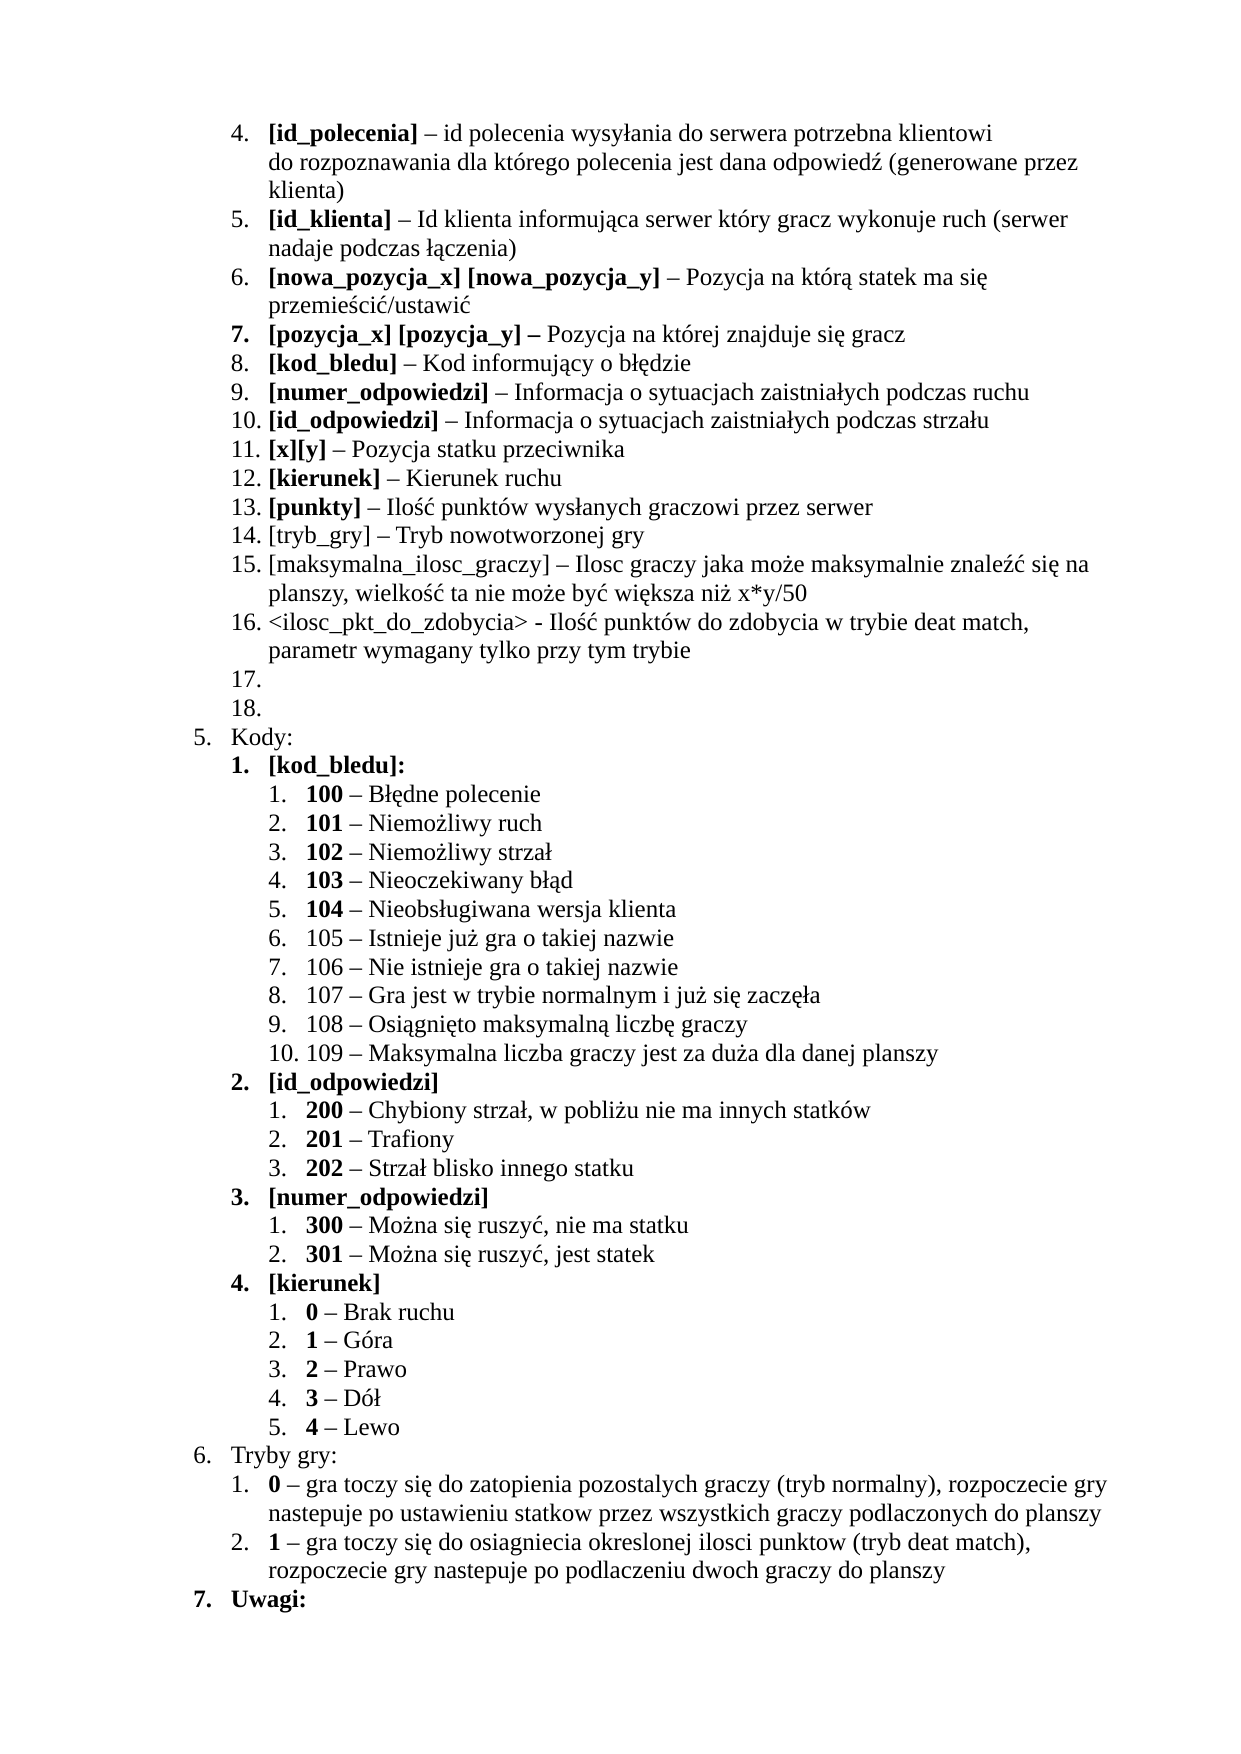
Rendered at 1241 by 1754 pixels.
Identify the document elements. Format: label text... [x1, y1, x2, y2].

list [id_polecenia] – id polecenia wysyłania do serwera potrzebna klientowi do rozpoznawania dla którego polecenia jest dana odpowiedź (generowane przez klienta) [231, 118, 1122, 204]
list [pozycja_x] [pozycja_y] – Pozycja na której znajduje się gracz [231, 319, 1122, 348]
list 108 – Osiągnięto maksymalną liczbę graczy [268, 1009, 1122, 1038]
list [punkty] – Ilość punktów wysłanych graczowi przez serwer [231, 492, 1122, 521]
list 105 – Istnieje już gra o takiej nazwie [268, 923, 1122, 952]
list [x][y] – Pozycja statku przeciwnika [231, 434, 1122, 463]
list [tryb_gry] – Tryb nowotworzonej gry [231, 521, 1122, 549]
list [kierunek] [231, 1268, 1122, 1297]
list [kierunek] – Kierunek ruchu [231, 463, 1122, 492]
list 0 – gra toczy się do zatopienia pozostalych graczy (tryb normalny), rozpoczecie gry nastepuje po ustawieniu statkow przez wszystkich graczy podlaczonych do planszy [231, 1469, 1122, 1527]
list 1 – Góra [268, 1326, 1122, 1354]
list 107 – Gra jest w trybie normalnym i już się zaczęła [268, 981, 1122, 1009]
list 104 – Nieobsługiwana wersja klienta [268, 894, 1122, 923]
list 101 – Niemożliwy ruch [268, 808, 1122, 837]
list [id_odpowiedzi] [231, 1067, 1122, 1096]
list 300 – Można się ruszyć, nie ma statku [268, 1211, 1122, 1239]
list Uwagi: [193, 1584, 1122, 1613]
list 301 – Można się ruszyć, jest statek [268, 1239, 1122, 1268]
list [kod_bledu] – Kod informujący o błędzie [231, 348, 1122, 377]
list 202 – Strzał blisko innego statku [268, 1153, 1122, 1182]
list 109 – Maksymalna liczba graczy jest za duża dla danej planszy [268, 1038, 1122, 1067]
list Tryby gry: [193, 1441, 1122, 1469]
list [kod_bledu]: [231, 751, 1122, 779]
list [numer_odpowiedzi] [231, 1182, 1122, 1211]
list <ilosc_pkt_do_zdobycia> - Ilość punktów do zdobycia w trybie deat match, parametr wymagany tylko przy tym trybie [231, 607, 1122, 664]
list 100 – Błędne polecenie [268, 779, 1122, 808]
list 0 – Brak ruchu [268, 1297, 1122, 1326]
list [nowa_pozycja_x] [nowa_pozycja_y] – Pozycja na którą statek ma się przemieścić/ustawić [231, 262, 1122, 319]
list 200 – Chybiony strzał, w pobliżu nie ma innych statków [268, 1096, 1122, 1124]
list 1 – gra toczy się do osiagniecia okreslonej ilosci punktow (tryb deat match), rozpoczecie gry nastepuje po podlaczeniu dwoch graczy do planszy [231, 1527, 1122, 1584]
list 106 – Nie istnieje gra o takiej nazwie [268, 952, 1122, 981]
list 102 – Niemożliwy strzał [268, 837, 1122, 866]
list 4 – Lewo [268, 1412, 1122, 1441]
list 3 – Dół [268, 1383, 1122, 1412]
list Kody: [193, 722, 1122, 751]
list [id_odpowiedzi] – Informacja o sytuacjach zaistniałych podczas strzału [231, 406, 1122, 434]
list [numer_odpowiedzi] – Informacja o sytuacjach zaistniałych podczas ruchu [231, 377, 1122, 406]
list [maksymalna_ilosc_graczy] – Ilosc graczy jaka może maksymalnie znaleźć się na planszy, wielkość ta nie może być większa niż x*y/50 [231, 549, 1122, 607]
list 201 – Trafiony [268, 1124, 1122, 1153]
list 2 – Prawo [268, 1354, 1122, 1383]
list [id_klienta] – Id klienta informująca serwer który gracz wykonuje ruch (serwer nadaje podczas łączenia) [231, 204, 1122, 262]
list 103 – Nieoczekiwany błąd [268, 866, 1122, 894]
